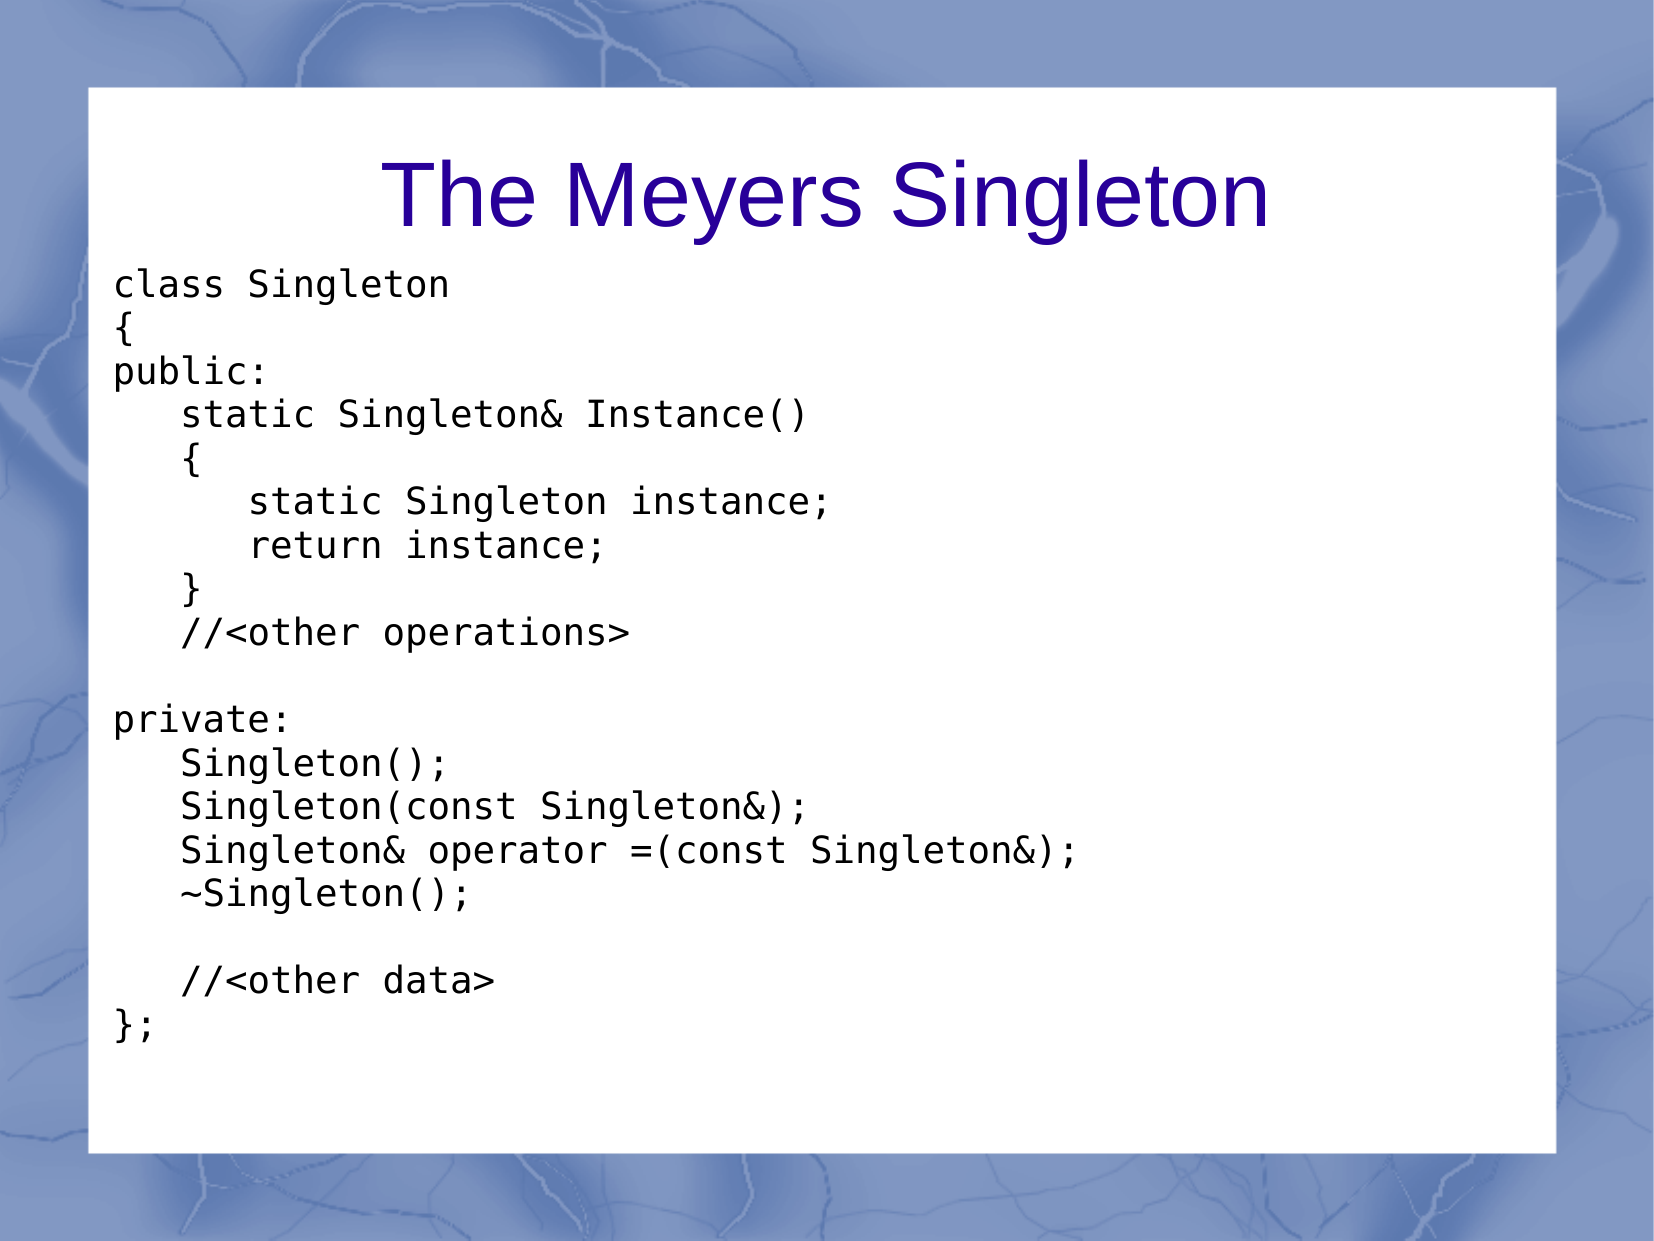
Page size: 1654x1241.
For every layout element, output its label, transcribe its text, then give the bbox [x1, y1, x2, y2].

subtitle class Singleton { public: static Singleton& Instance() { static Singleton instance; return instance; } //<other operations> private: Singleton(); Singleton(const Singleton&); Singleton& operator =(const Singleton&); ~Singleton(); //<other data> }; [112, 262, 1552, 1058]
picture [0, 0, 1654, 1241]
title The Meyers Singleton [118, 90, 1536, 262]
